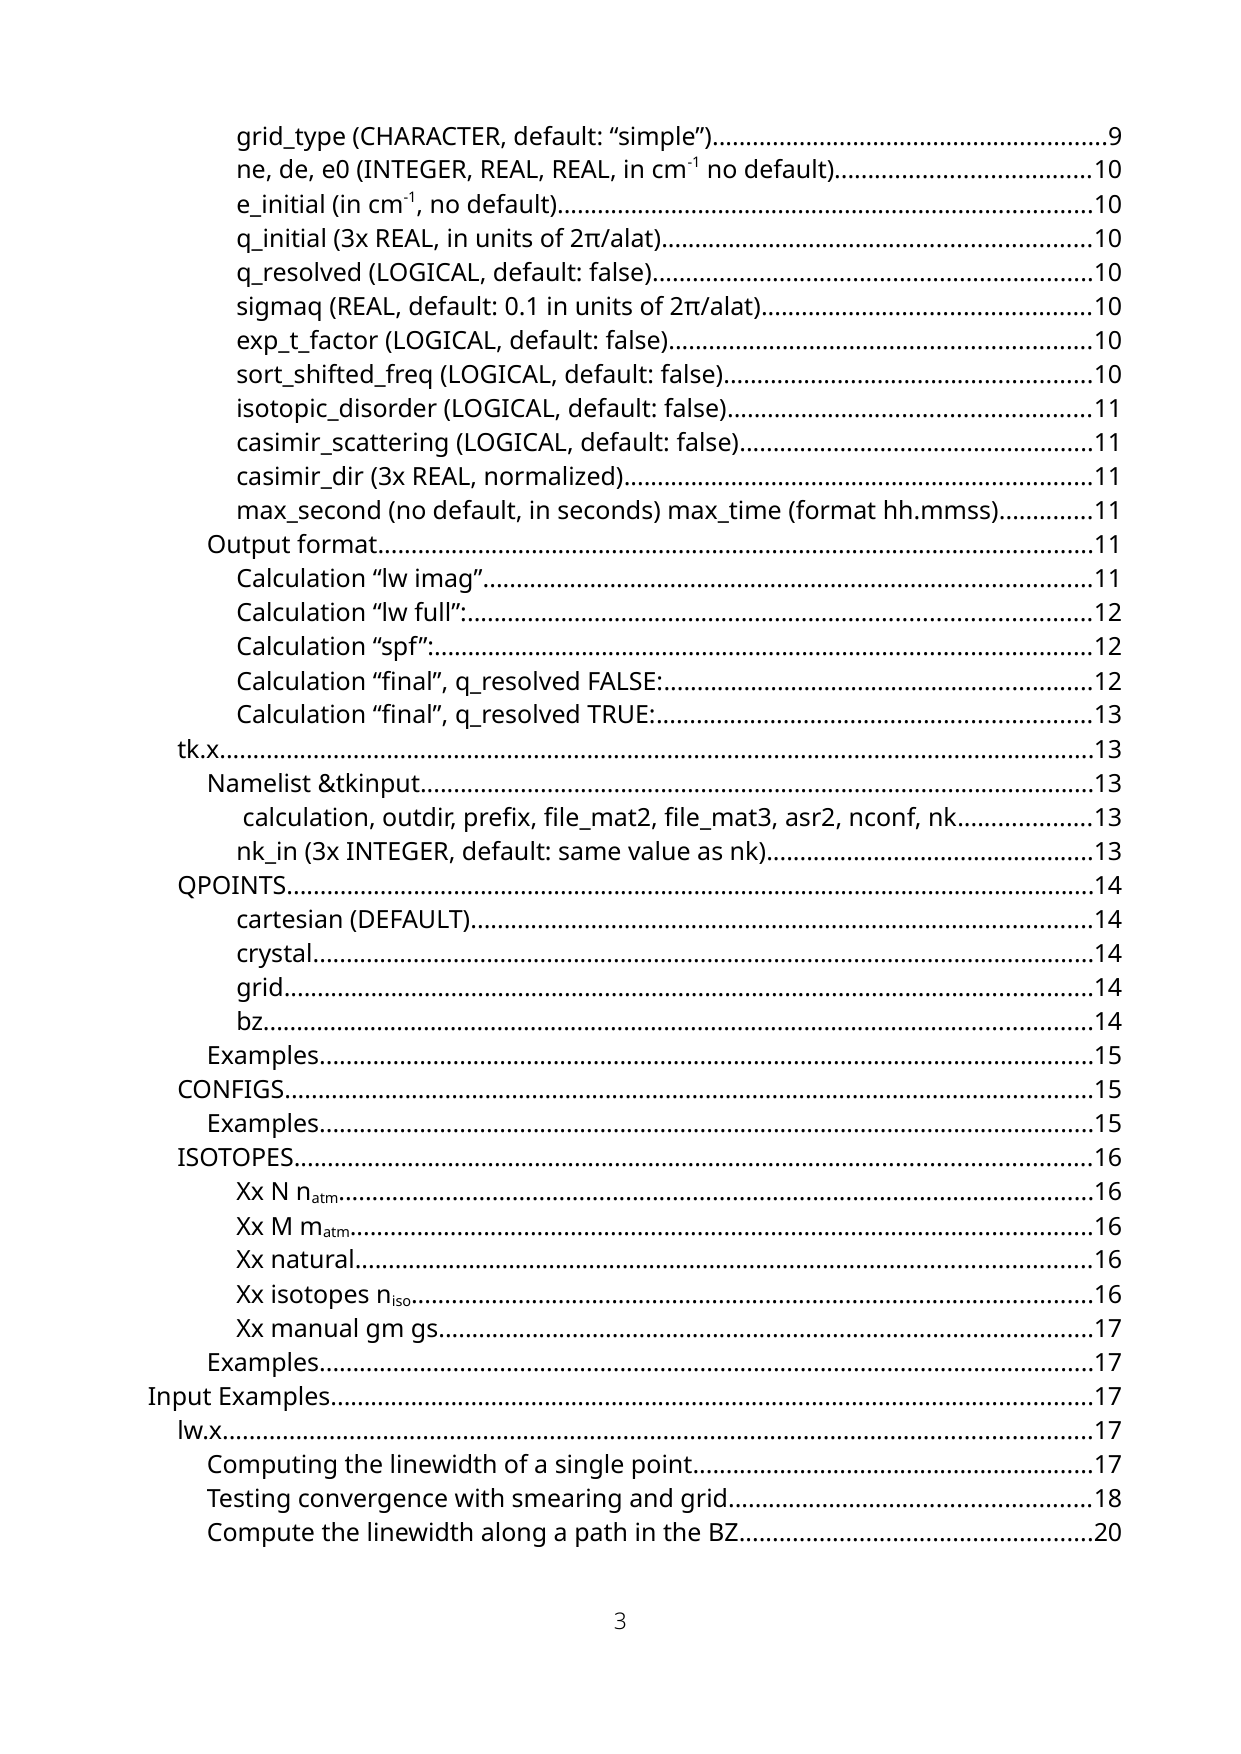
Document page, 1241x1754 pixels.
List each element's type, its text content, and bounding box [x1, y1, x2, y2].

text Calculation “spf”: 12 [236, 629, 1122, 663]
text Examples 15 [207, 1106, 1122, 1140]
text crystal 14 [236, 936, 1122, 970]
text Xx M matm 16 [236, 1208, 1122, 1242]
text Calculation “final”, q_resolved TRUE: 13 [236, 697, 1122, 731]
text Xx N natm 16 [236, 1174, 1122, 1208]
text ne, de, e0 (INTEGER, REAL, REAL, in cm-1 no default) 10 [236, 152, 1122, 186]
text sort_shifted_freq (LOGICAL, default: false) 10 [236, 357, 1122, 391]
text Testing convergence with smearing and grid 18 [207, 1481, 1122, 1515]
text calculation, outdir, prefix, file_mat2, file_mat3, asr2, nconf, nk 13 [236, 799, 1122, 833]
text q_initial (3x REAL, in units of 2π/alat) 10 [236, 220, 1122, 254]
text cartesian (DEFAULT) 14 [236, 902, 1122, 936]
text grid_type (CHARACTER, default: “simple”) 9 [236, 118, 1122, 152]
text Examples 15 [207, 1038, 1122, 1072]
text Input Examples 17 [148, 1378, 1122, 1412]
text Xx manual gm gs 17 [236, 1310, 1122, 1344]
text Output format 11 [207, 527, 1122, 561]
text lw.x 17 [177, 1412, 1122, 1447]
text Namelist &tkinput 13 [207, 765, 1122, 799]
text sigmaq (REAL, default: 0.1 in units of 2π/alat) 10 [236, 288, 1122, 322]
text CONFIGS 15 [177, 1072, 1122, 1106]
text Computing the linewidth of a single point 17 [207, 1447, 1122, 1481]
text tk.x 13 [177, 731, 1122, 765]
text Xx isotopes niso 16 [236, 1276, 1122, 1310]
text isotopic_disorder (LOGICAL, default: false) 11 [236, 391, 1122, 425]
text Compute the linewidth along a path in the BZ 20 [207, 1515, 1122, 1549]
text exp_t_factor (LOGICAL, default: false) 10 [236, 322, 1122, 357]
text Xx natural 16 [236, 1242, 1122, 1276]
text QPOINTS 14 [177, 867, 1122, 902]
text q_resolved (LOGICAL, default: false) 10 [236, 254, 1122, 288]
text Calculation “lw imag” 11 [236, 561, 1122, 595]
text e_initial (in cm-1, no default) 10 [236, 186, 1122, 220]
text casimir_scattering (LOGICAL, default: false) 11 [236, 425, 1122, 459]
text ISOTOPES 16 [177, 1140, 1122, 1174]
text casimir_dir (3x REAL, normalized) 11 [236, 459, 1122, 493]
text Calculation “final”, q_resolved FALSE: 12 [236, 663, 1122, 697]
text bz 14 [236, 1004, 1122, 1038]
text nk_in (3x INTEGER, default: same value as nk) 13 [236, 833, 1122, 867]
text Examples 17 [207, 1344, 1122, 1378]
text Calculation “lw full”: 12 [236, 595, 1122, 629]
text max_second (no default, in seconds) max_time (format hh.mmss) 11 [236, 493, 1122, 527]
text grid 14 [236, 970, 1122, 1004]
